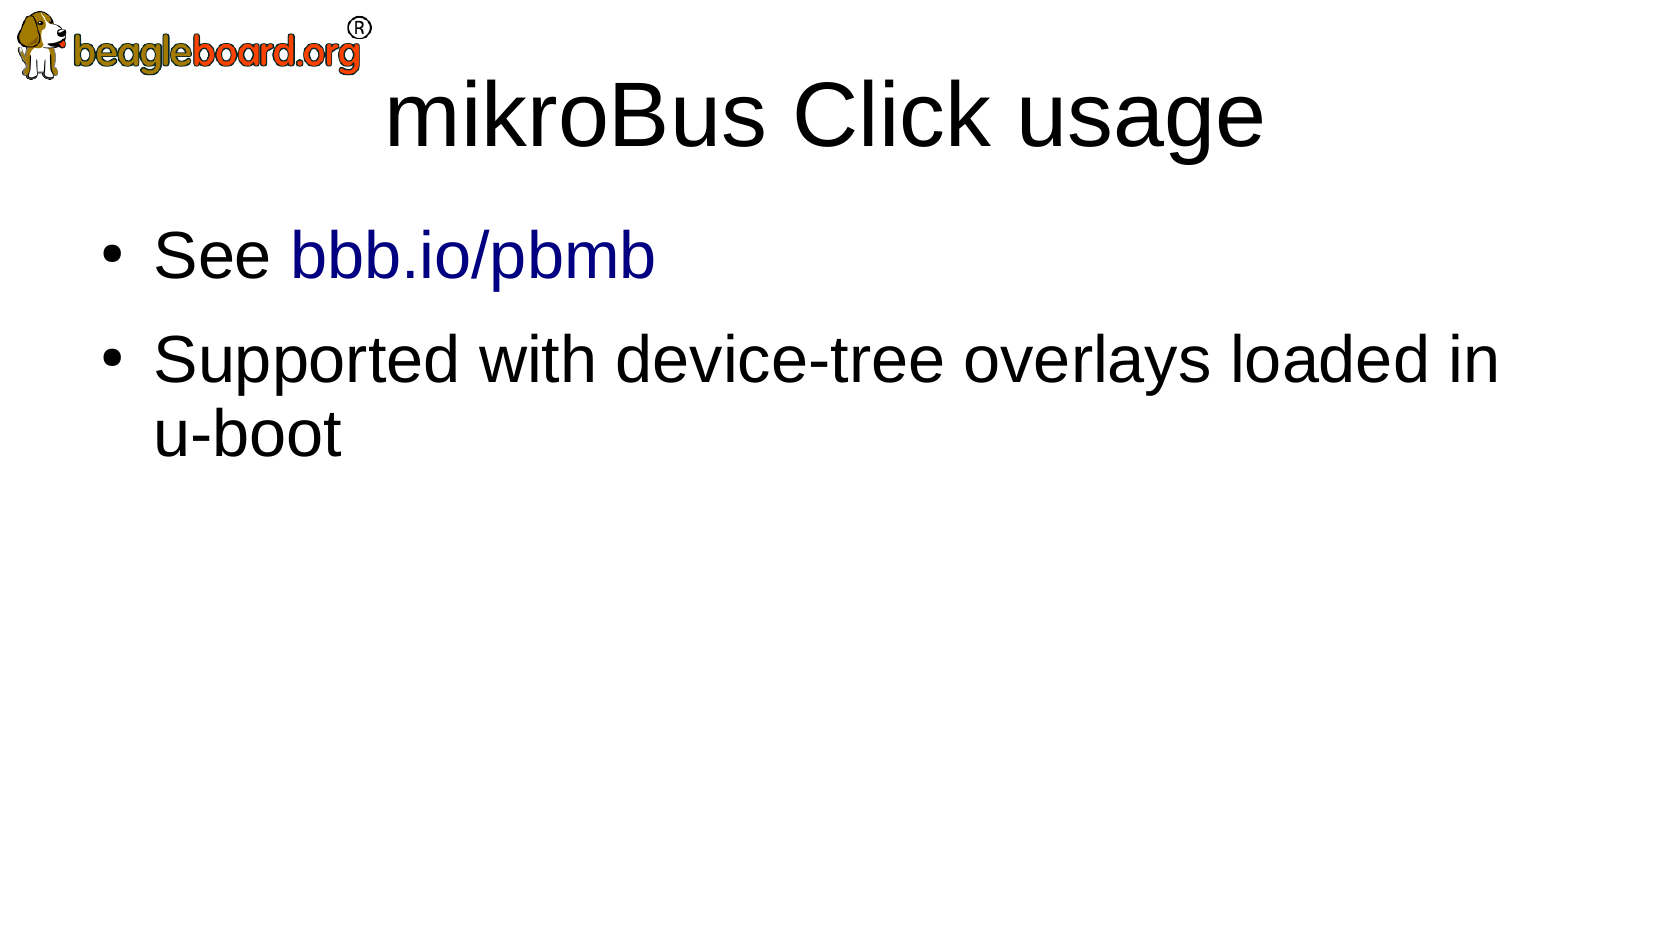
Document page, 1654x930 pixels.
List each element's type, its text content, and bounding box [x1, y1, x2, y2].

list See bbb.io/pbmb Supported with device-tree overlays loaded in u-boot [82, 217, 1571, 757]
title mikroBus Click usage [82, 37, 1571, 193]
picture [17, 11, 372, 80]
